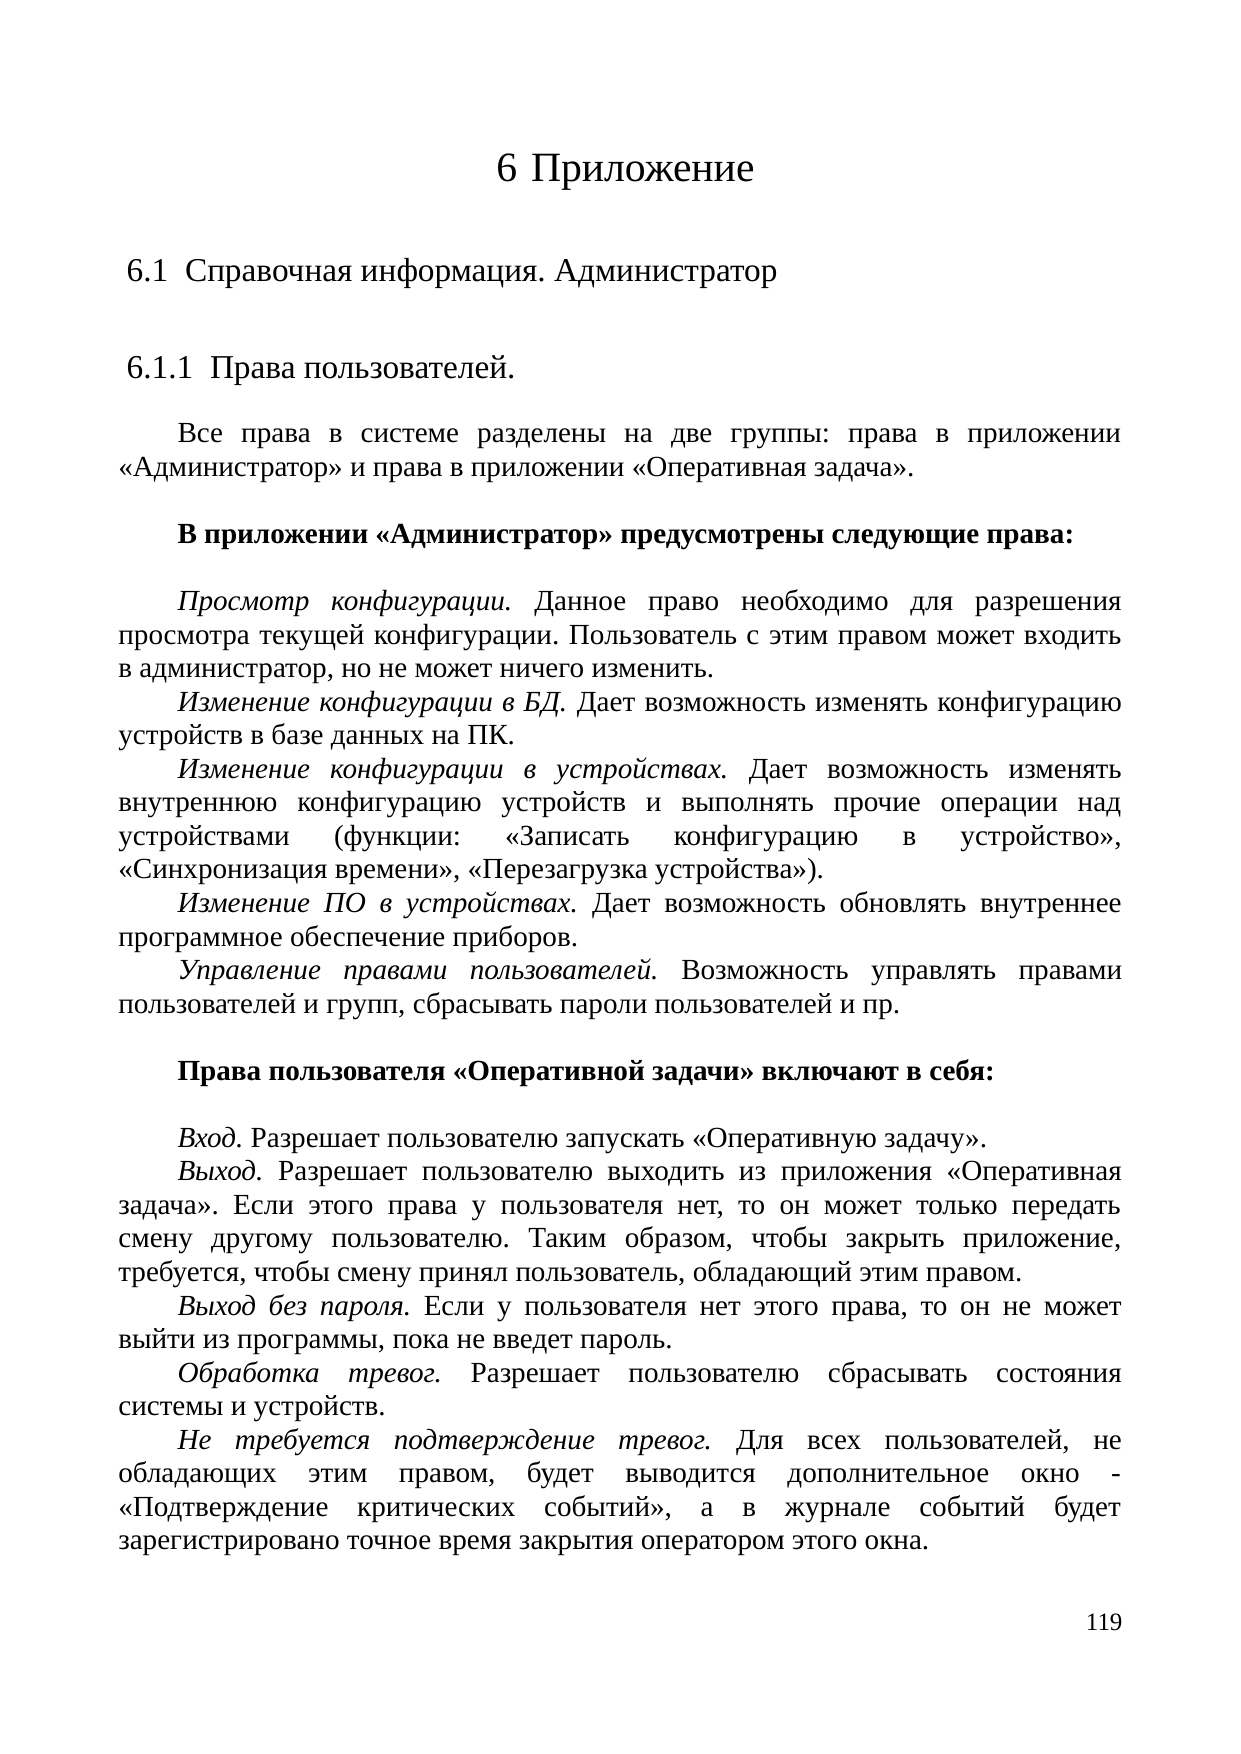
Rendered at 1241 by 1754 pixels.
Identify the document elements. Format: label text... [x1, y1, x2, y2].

text Управление правами пользователей. Возможность управлять правами пользователей и групп, сбрасывать пароли пользователей и пр. [118, 952, 1122, 1019]
text Изменение ПО в устройствах. Дает возможность обновлять внутреннее программное обеспечение приборов. [118, 885, 1122, 952]
subtitle Приложение [118, 143, 1122, 191]
text Обработка тревог. Разрешает пользователю сбрасывать состояния системы и устройств. [118, 1355, 1122, 1422]
text Не требуется подтверждение тревог. Для всех пользователей, не обладающих этим правом, будет выводится дополнительное окно - «Подтверждение критических событий», а в журнале событий будет зарегистрировано точное время закрытия оператором этого окна. [118, 1422, 1122, 1556]
text Права пользователя «Оперативной задачи» включают в себя: [118, 1053, 1122, 1086]
text Изменение конфигурации в БД. Дает возможность изменять конфигурацию устройств в базе данных на ПК. [118, 684, 1122, 751]
text Выход. Разрешает пользователю выходить из приложения «Оперативная задача». Если этого права у пользователя нет, то он может только передать смену другому пользователю. Таким образом, чтобы закрыть приложение, требуется, чтобы смену принял пользователь, обладающий этим правом. [118, 1153, 1122, 1288]
text Все права в системе разделены на две группы: права в приложении «Администратор» и права в приложении «Оперативная задача». [118, 416, 1122, 483]
subtitle Справочная информация. Администратор [118, 250, 1122, 289]
subtitle Права пользователей. [118, 348, 1122, 386]
text Изменение конфигурации в устройствах. Дает возможность изменять внутреннюю конфигурацию устройств и выполнять прочие операции над устройствами (функции: «Записать конфигурацию в устройство», «Синхронизация времени», «Перезагрузка устройства»). [118, 751, 1122, 885]
text В приложении «Администратор» предусмотрены следующие права: [118, 516, 1122, 550]
text Вход. Разрешает пользователю запускать «Оперативную задачу». [118, 1120, 1122, 1153]
text Просмотр конфигурации. Данное право необходимо для разрешения просмотра текущей конфигурации. Пользователь с этим правом может входить в администратор, но не может ничего изменить. [118, 583, 1122, 684]
text Выход без пароля. Если у пользователя нет этого права, то он не может выйти из программы, пока не введет пароль. [118, 1288, 1122, 1355]
